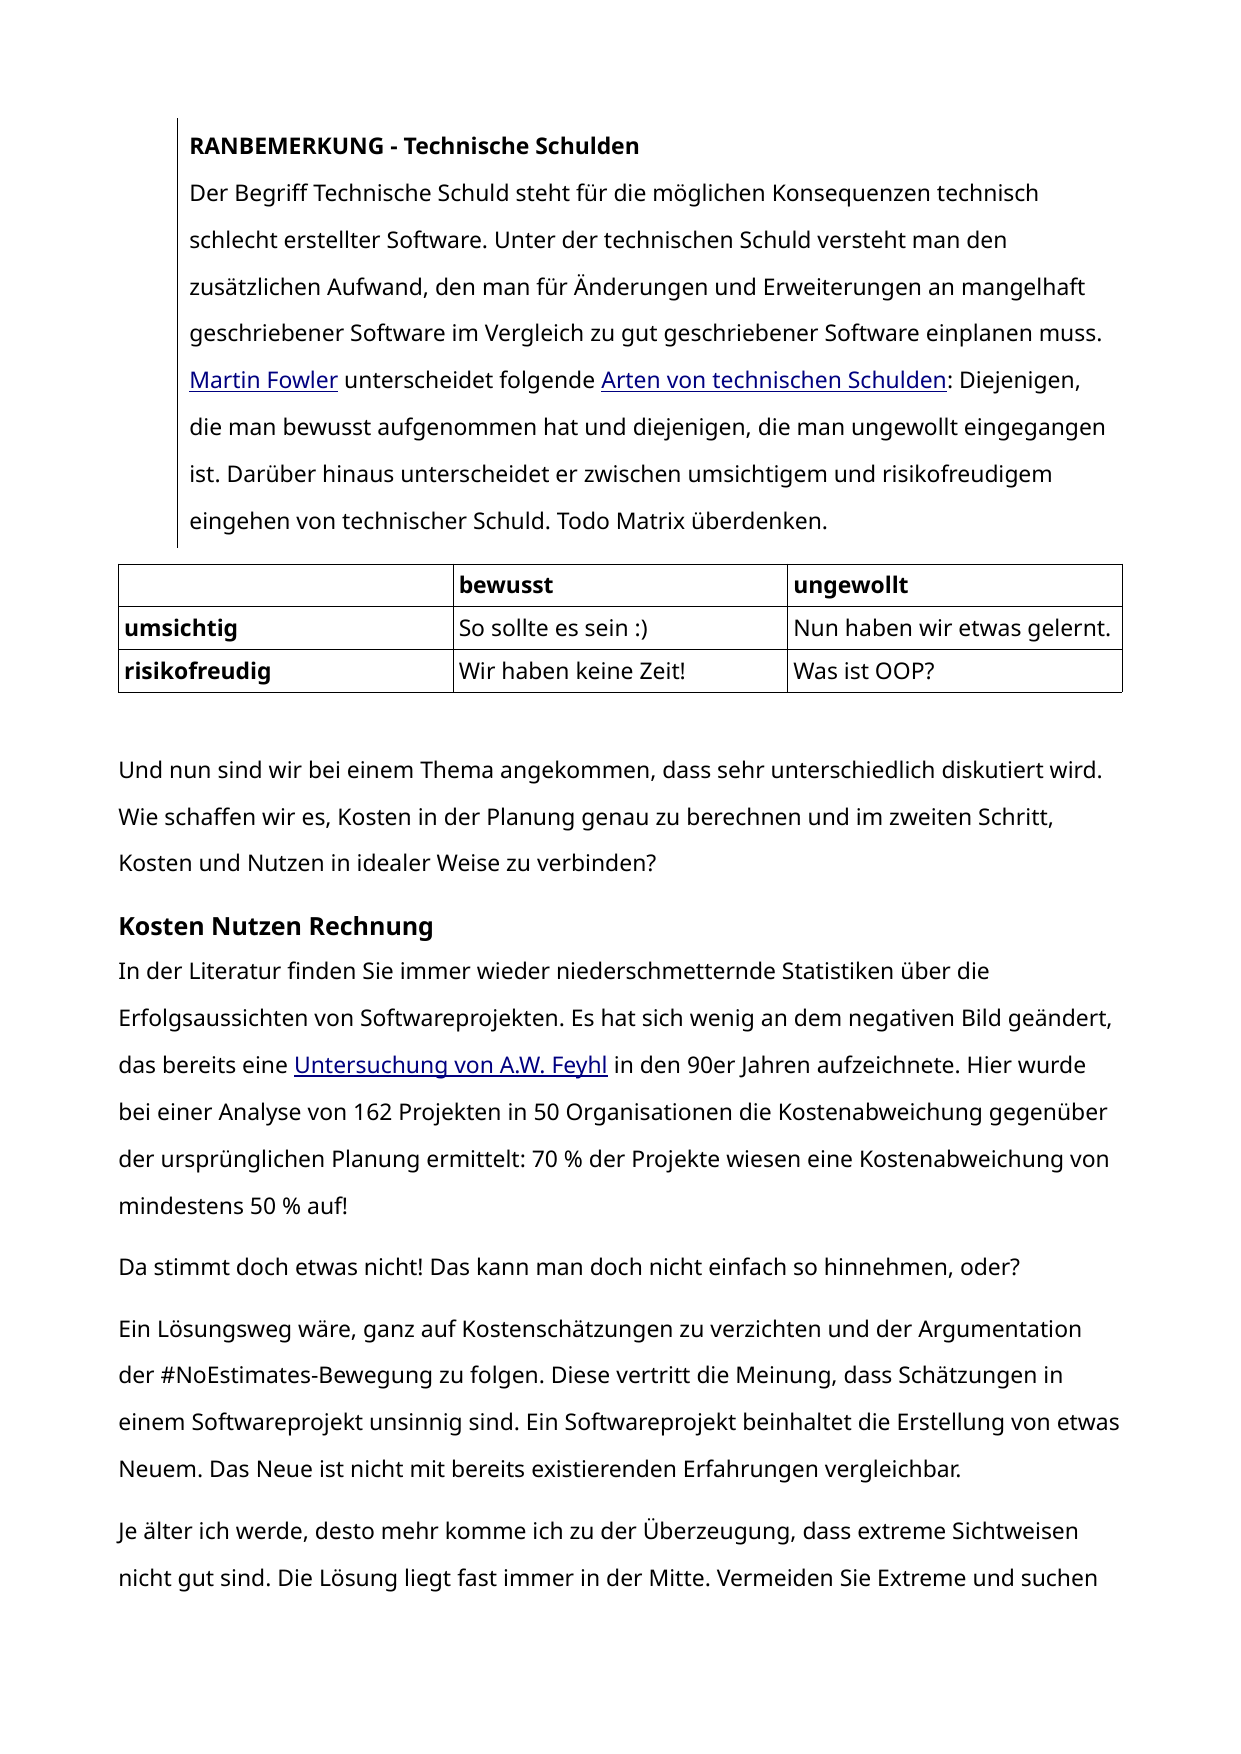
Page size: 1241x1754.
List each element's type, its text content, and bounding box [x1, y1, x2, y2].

table_cell Nun haben wir etwas gelernt. [788, 607, 1122, 649]
table_cell risikofreudig [119, 650, 453, 692]
table_cell Wir haben keine Zeit! [454, 650, 787, 692]
table_header ungewollt [788, 565, 1122, 606]
text Je älter ich werde, desto mehr komme ich zu der Überzeugung, dass extreme Sichtweisen nicht gut sind. Die Lösung liegt fast immer in der Mitte. Vermeiden Sie Extreme und suchen [118, 1515, 1122, 1593]
table_cell umsichtig [119, 607, 453, 649]
table_header bewusst [454, 565, 787, 606]
table_cell So sollte es sein :) [454, 607, 787, 649]
table_cell Was ist OOP? [788, 650, 1122, 692]
table_header [119, 565, 453, 606]
text Und nun sind wir bei einem Thema angekommen, dass sehr unterschiedlich diskutiert wird. Wie schaffen wir es, Kosten in der Planung genau zu berechnen und im zweiten Schritt, Kosten und Nutzen in idealer Weise zu verbinden? [118, 753, 1122, 878]
text In der Literatur finden Sie immer wieder niederschmetternde Statistiken über die Erfolgsaussichten von Softwareprojekten. Es hat sich wenig an dem negativen Bild geändert, das bereits eine Untersuchung von A.W. Feyhl in den 90er Jahren aufzeichnete. Hier wurde bei einer Analyse von 162 Projekten in 50 Organisationen die Kostenabweichung gegenüber der ursprünglichen Planung ermittelt: 70 % der Projekte wiesen eine Kostenabweichung von mindestens 50 % auf! [118, 955, 1122, 1221]
text RANBEMERKUNG - Technische Schulden Der Begriff Technische Schuld steht für die möglichen Konsequenzen technisch schlecht erstellter Software. Unter der technischen Schuld versteht man den zusätzlichen Aufwand, den man für Änderungen und Erweiterungen an mangelhaft geschriebener Software im Vergleich zu gut geschriebener Software einplanen muss. Martin Fowler unterscheidet folgende Arten von technischen Schulden: Diejenigen, die man bewusst aufgenommen hat und diejenigen, die man ungewollt eingegangen ist. Darüber hinaus unterscheidet er zwischen umsichtigem und risikofreudigem eingehen von technischer Schuld. Todo Matrix überdenken. [178, 118, 1122, 548]
text Da stimmt doch etwas nicht! Das kann man doch nicht einfach so hinnehmen, oder? [118, 1251, 1122, 1282]
text Ein Lösungsweg wäre, ganz auf Kostenschätzungen zu verzichten und der Argumentation der #NoEstimates-Bewegung zu folgen. Diese vertritt die Meinung, dass Schätzungen in einem Softwareprojekt unsinnig sind. Ein Softwareprojekt beinhaltet die Erstellung von etwas Neuem. Das Neue ist nicht mit bereits existierenden Erfahrungen vergleichbar. [118, 1313, 1122, 1484]
subtitle Kosten Nutzen Rechnung [118, 909, 1122, 943]
